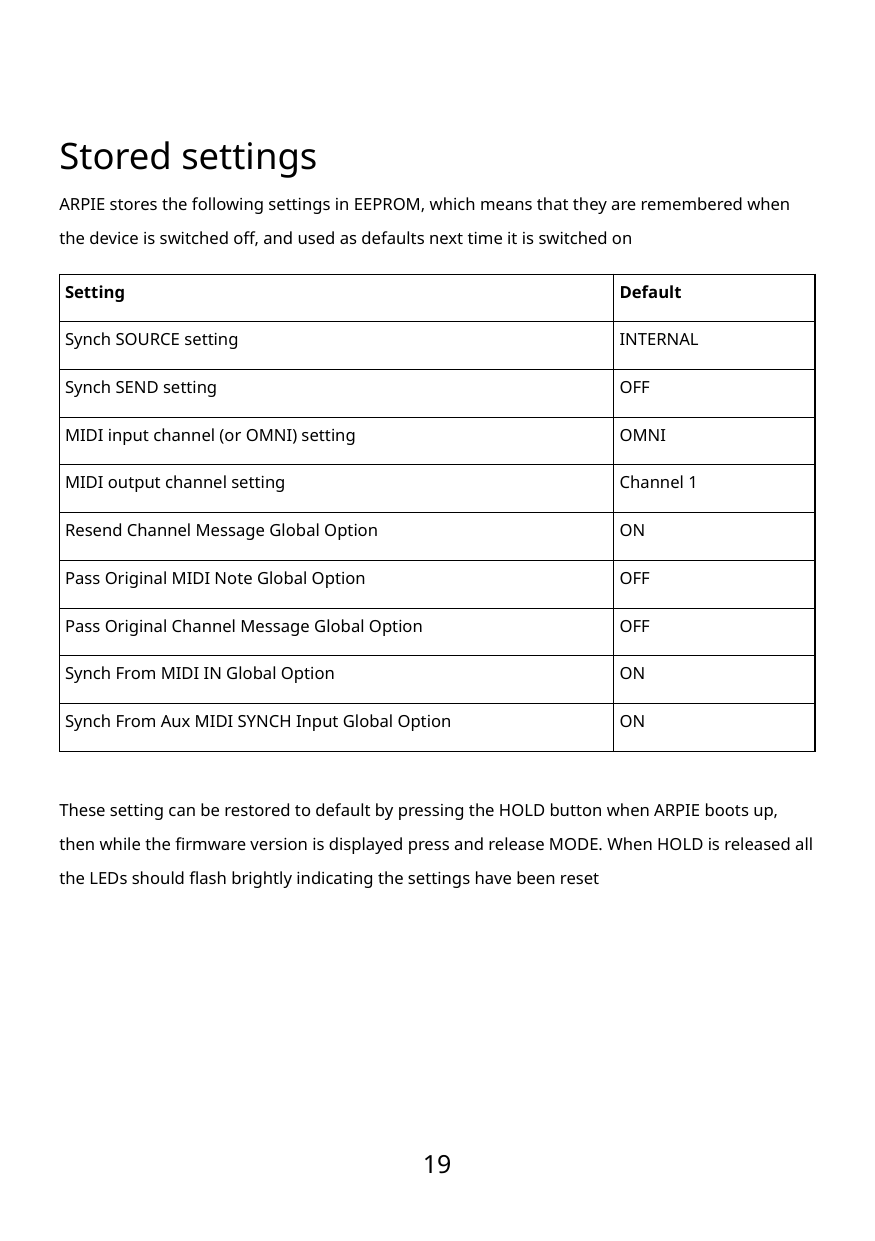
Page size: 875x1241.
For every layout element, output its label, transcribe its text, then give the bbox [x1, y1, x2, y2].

table_cell INTERNAL [614, 322, 814, 369]
table_cell Pass Original Channel Message Global Option [60, 609, 613, 655]
table_cell Synch SOURCE setting [60, 322, 613, 369]
table_cell Synch From MIDI IN Global Option [60, 656, 613, 703]
table_cell OFF [614, 561, 814, 607]
table_cell Synch From Aux MIDI SYNCH Input Global Option [60, 704, 613, 751]
subtitle Stored settings [59, 131, 815, 180]
table_cell Synch SEND setting [60, 370, 613, 417]
table_cell OFF [614, 609, 814, 655]
text ARPIE stores the following settings in EEPROM, which means that they are remembered when the device is switched off, and used as defaults next time it is switched on [59, 193, 815, 249]
table_header Default [614, 275, 814, 321]
text These setting can be restored to default by pressing the HOLD button when ARPIE boots up, then while the firmware version is displayed press and release MODE. When HOLD is released all the LEDs should flash brightly indicating the settings have been reset [59, 798, 815, 889]
table_cell ON [614, 704, 814, 751]
table_cell OMNI [614, 418, 814, 464]
table_cell MIDI output channel setting [60, 465, 613, 512]
table_cell ON [614, 513, 814, 560]
table_cell OFF [614, 370, 814, 417]
table_header Setting [60, 275, 613, 321]
table_cell Pass Original MIDI Note Global Option [60, 561, 613, 607]
table_cell Resend Channel Message Global Option [60, 513, 613, 560]
table_cell Channel 1 [614, 465, 814, 512]
table_cell ON [614, 656, 814, 703]
table_cell MIDI input channel (or OMNI) setting [60, 418, 613, 464]
